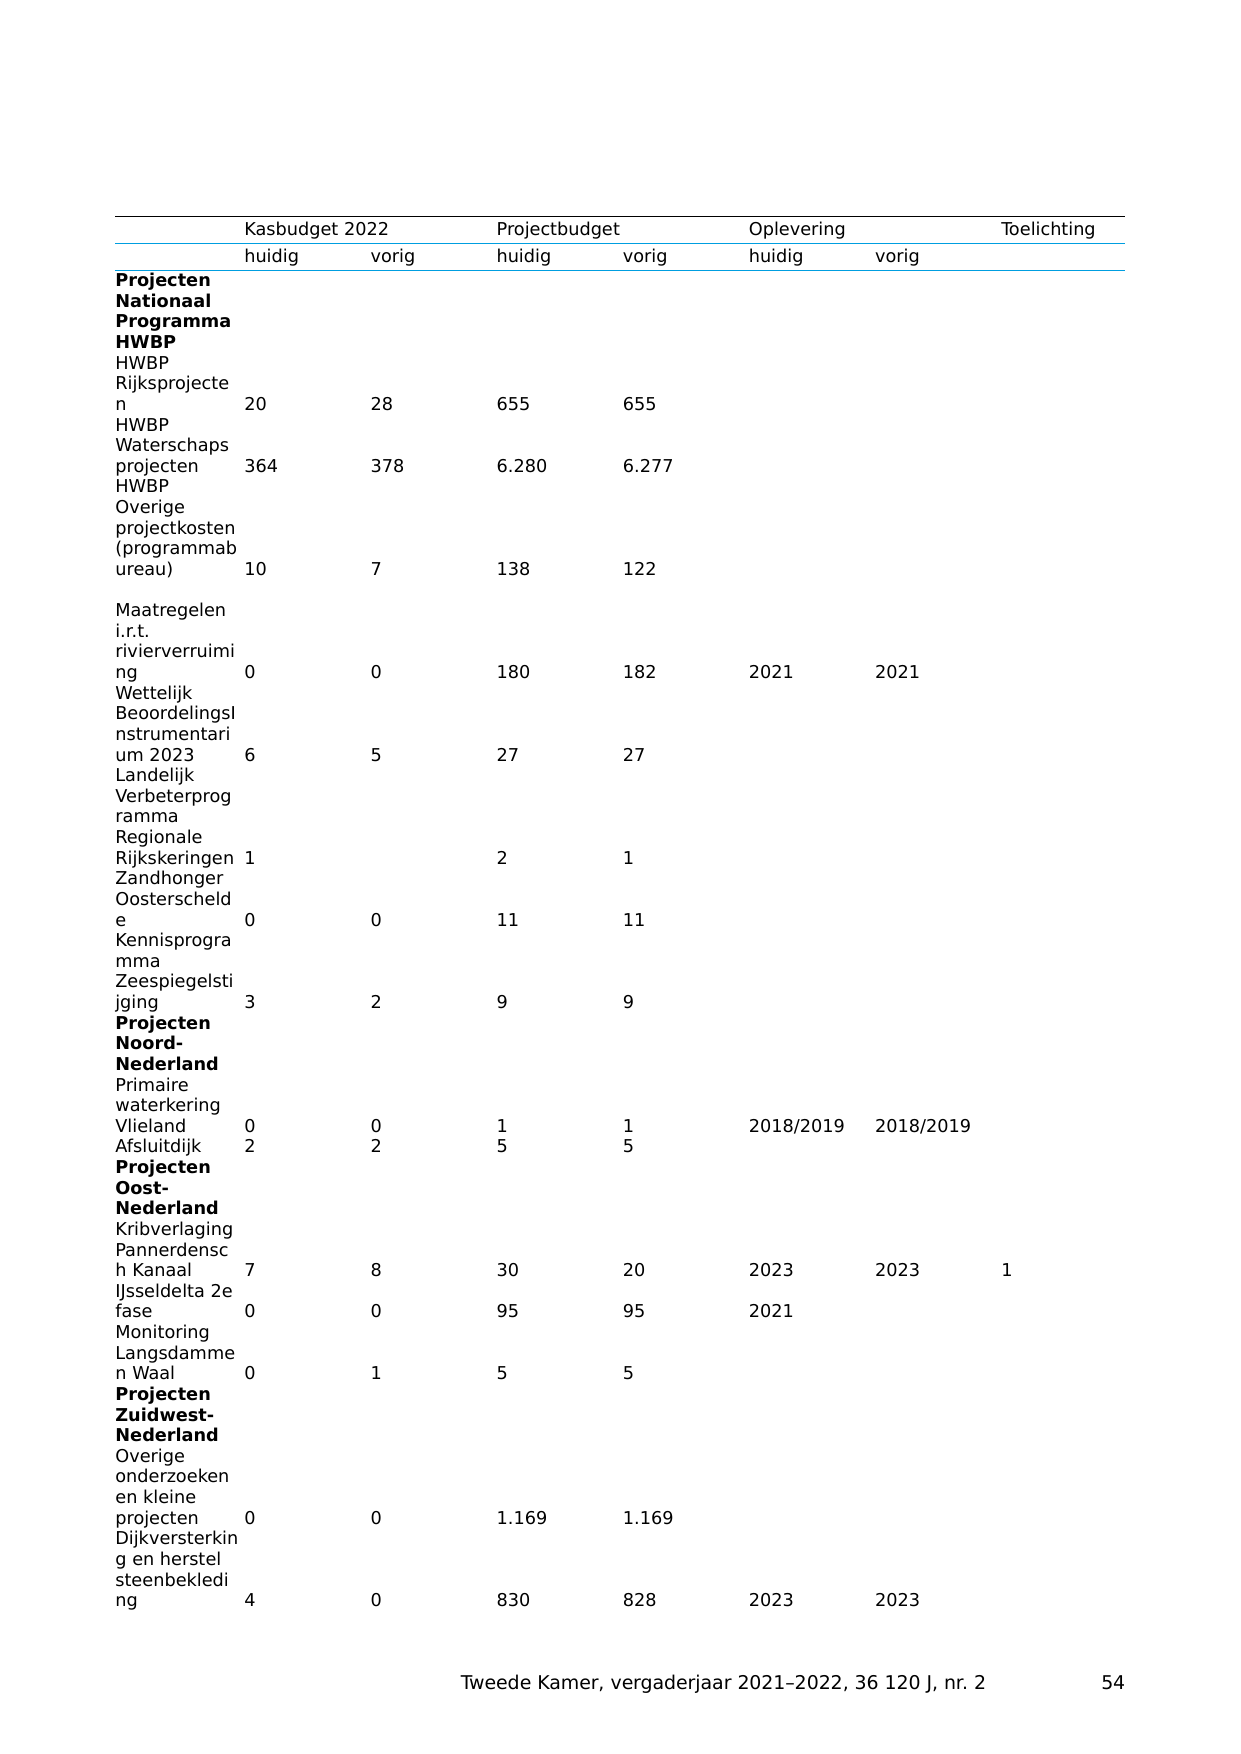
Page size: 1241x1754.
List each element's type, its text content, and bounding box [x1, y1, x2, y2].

table_cell [998, 765, 1125, 868]
table_cell 2021 [872, 600, 998, 683]
table_cell [241, 1157, 367, 1219]
table_cell 9 [494, 930, 620, 1013]
table_cell Monitoring Langsdammen Waal [115, 1322, 241, 1384]
table_cell [872, 311, 998, 353]
table_cell [872, 1384, 998, 1446]
table_cell [998, 600, 1125, 683]
table_cell [872, 1136, 998, 1157]
table_cell 828 [620, 1528, 746, 1611]
table_cell [998, 1446, 1125, 1528]
table_cell [494, 271, 620, 311]
table_cell [115, 244, 241, 270]
table_cell 11 [620, 868, 746, 930]
table_cell [998, 930, 1125, 1013]
table_cell [998, 244, 1125, 270]
table_cell 27 [494, 683, 620, 765]
table_cell 28 [368, 353, 493, 414]
table_cell 5 [494, 1322, 620, 1384]
table_cell 3 [241, 930, 367, 1013]
table_cell [368, 311, 493, 353]
table_cell [746, 353, 872, 414]
table_cell [872, 271, 998, 311]
table_cell [746, 1322, 872, 1384]
table_cell [494, 580, 620, 600]
table_cell 27 [620, 683, 746, 765]
table_cell [998, 868, 1125, 930]
table_cell 95 [620, 1281, 746, 1322]
table_cell Projectbudget [494, 217, 746, 243]
table_cell [998, 353, 1125, 414]
table_cell 1 [998, 1219, 1125, 1281]
table_cell [368, 1384, 493, 1446]
table_cell Afsluitdijk [115, 1136, 241, 1157]
table_cell [872, 1013, 998, 1074]
table_cell huidig [494, 244, 620, 270]
table_cell [620, 580, 746, 600]
table_cell [998, 1157, 1125, 1219]
table_cell 6.277 [620, 415, 746, 476]
table_cell [746, 1157, 872, 1219]
table_cell [998, 1075, 1125, 1136]
table_cell [872, 353, 998, 414]
table_cell 95 [494, 1281, 620, 1322]
table_cell 2018/2019 [872, 1075, 998, 1136]
table_cell Primaire waterkering Vlieland [115, 1075, 241, 1136]
table_cell 138 [494, 476, 620, 579]
table_cell [620, 271, 746, 311]
table_cell Wettelijk BeoordelingsInstrumentarium 2023 [115, 683, 241, 765]
table_cell 0 [241, 1281, 367, 1322]
table_cell [746, 311, 872, 353]
table_cell Toelichting [998, 217, 1125, 243]
table_header Tabel 21 Realisatieprogramma waterveiliheid [115, 191, 1125, 216]
table_cell [998, 580, 1125, 600]
table_cell [746, 415, 872, 476]
table_cell [872, 765, 998, 868]
table_cell vorig [620, 244, 746, 270]
table_cell [241, 1384, 367, 1446]
table_cell [998, 311, 1125, 353]
table_cell 655 [620, 353, 746, 414]
table_cell 0 [368, 1281, 493, 1322]
table_cell [872, 1322, 998, 1384]
table_cell 2 [241, 1136, 367, 1157]
table_cell Kasbudget 2022 [241, 217, 493, 243]
table_cell Projecten Nationaal [115, 271, 241, 311]
table_cell 2 [494, 765, 620, 868]
table_cell [872, 1281, 998, 1322]
table_cell Kennisprogramma Zeespiegelstijging [115, 930, 241, 1013]
table_cell [998, 1013, 1125, 1074]
table_cell 2023 [872, 1219, 998, 1281]
table_cell [998, 1281, 1125, 1322]
table_cell Landelijk Verbeterprogramma Regionale Rijkskeringen [115, 765, 241, 868]
table_cell [872, 1157, 998, 1219]
table_cell [494, 1157, 620, 1219]
table_cell [746, 580, 872, 600]
table_cell [368, 271, 493, 311]
table_cell 2021 [746, 600, 872, 683]
table_cell 0 [368, 1446, 493, 1528]
table_cell vorig [872, 244, 998, 270]
table_cell [872, 930, 998, 1013]
table_cell 5 [494, 1136, 620, 1157]
table_cell [998, 1322, 1125, 1384]
table_cell 0 [368, 600, 493, 683]
table_cell [494, 311, 620, 353]
table_cell [998, 271, 1125, 311]
table_cell 378 [368, 415, 493, 476]
table_cell 2023 [746, 1219, 872, 1281]
table_cell [998, 683, 1125, 765]
table_cell 2 [368, 1136, 493, 1157]
table_cell [746, 1446, 872, 1528]
table_cell 0 [368, 1075, 493, 1136]
table_cell [746, 1136, 872, 1157]
table_cell [998, 1528, 1125, 1611]
table_cell [872, 868, 998, 930]
table_cell [368, 765, 493, 868]
table_cell 0 [368, 868, 493, 930]
table_cell 5 [368, 683, 493, 765]
table_cell [368, 1157, 493, 1219]
table_cell 2023 [872, 1528, 998, 1611]
table_cell 180 [494, 600, 620, 683]
table_cell [368, 1013, 493, 1074]
table_cell IJsseldelta 2e fase [115, 1281, 241, 1322]
table_cell Zandhonger Oosterschelde [115, 868, 241, 930]
table_cell [746, 1384, 872, 1446]
table_cell [746, 476, 872, 579]
table_cell [241, 271, 367, 311]
table_cell 2021 [746, 1281, 872, 1322]
table_cell Projecten Oost-Nederland [115, 1157, 241, 1219]
table_cell 0 [241, 868, 367, 930]
table_cell [746, 683, 872, 765]
table_cell 0 [241, 1322, 367, 1384]
table_cell Dijkversterking en herstel steenbekleding [115, 1528, 241, 1611]
table_cell 1 [494, 1075, 620, 1136]
table_cell HWBP Waterschapsprojecten [115, 415, 241, 476]
table_cell Maatregelen i.r.t. rivierverruiming [115, 600, 241, 683]
table_cell [746, 765, 872, 868]
table_cell 10 [241, 476, 367, 579]
table_cell huidig [241, 244, 367, 270]
table_cell 4 [241, 1528, 367, 1611]
table_cell [872, 580, 998, 600]
table_cell Programma HWBP [115, 311, 241, 353]
table_cell 5 [620, 1136, 746, 1157]
table_cell 5 [620, 1322, 746, 1384]
table_cell 11 [494, 868, 620, 930]
table_cell [746, 868, 872, 930]
table_cell [746, 271, 872, 311]
table_cell 1 [620, 1075, 746, 1136]
table_cell 0 [241, 1446, 367, 1528]
table_cell [368, 580, 493, 600]
table_cell 1 [620, 765, 746, 868]
table_cell 20 [241, 353, 367, 414]
table_cell 30 [494, 1219, 620, 1281]
table_cell 2 [368, 930, 493, 1013]
table_cell [998, 1136, 1125, 1157]
table_cell [241, 1013, 367, 1074]
table_cell [620, 1384, 746, 1446]
table_cell 7 [368, 476, 493, 579]
table_cell 20 [620, 1219, 746, 1281]
table_cell [620, 1157, 746, 1219]
table_cell 830 [494, 1528, 620, 1611]
table_cell [494, 1013, 620, 1074]
table_cell Projecten Zuidwest-Nederland [115, 1384, 241, 1446]
table_cell 182 [620, 600, 746, 683]
table_cell 0 [241, 600, 367, 683]
table_cell HWBP Overige projectkosten (programmabureau) [115, 476, 241, 579]
table_cell [241, 580, 367, 600]
table_cell [620, 1013, 746, 1074]
table_cell 2023 [746, 1528, 872, 1611]
table_cell Oplevering [746, 217, 998, 243]
table_cell [115, 580, 241, 600]
table_cell Projecten Noord-Nederland [115, 1013, 241, 1074]
table_cell [746, 930, 872, 1013]
table_cell 0 [241, 1075, 367, 1136]
table_cell 1.169 [620, 1446, 746, 1528]
table_cell [620, 311, 746, 353]
table_cell [872, 1446, 998, 1528]
table_cell [998, 1384, 1125, 1446]
table_cell 2018/2019 [746, 1075, 872, 1136]
table_cell 6 [241, 683, 367, 765]
table_cell 6.280 [494, 415, 620, 476]
table_cell vorig [368, 244, 493, 270]
table_cell huidig [746, 244, 872, 270]
table_cell [872, 415, 998, 476]
table_cell 1.169 [494, 1446, 620, 1528]
table_cell 1 [368, 1322, 493, 1384]
table_cell 364 [241, 415, 367, 476]
table_cell 7 [241, 1219, 367, 1281]
table_cell 9 [620, 930, 746, 1013]
table_cell 655 [494, 353, 620, 414]
table_cell [494, 1384, 620, 1446]
table_cell 8 [368, 1219, 493, 1281]
table_cell Overige onderzoeken en kleine projecten [115, 1446, 241, 1528]
table_cell 1 [241, 765, 367, 868]
table_cell 122 [620, 476, 746, 579]
table_cell 0 [368, 1528, 493, 1611]
table_cell [998, 476, 1125, 579]
table_cell [241, 311, 367, 353]
table_cell [872, 683, 998, 765]
table_cell [872, 476, 998, 579]
table_cell [746, 1013, 872, 1074]
table_cell [115, 217, 241, 243]
table_cell [998, 415, 1125, 476]
table_cell HWBP Rijksprojecten [115, 353, 241, 414]
table_cell Kribverlaging Pannerdensch Kanaal [115, 1219, 241, 1281]
